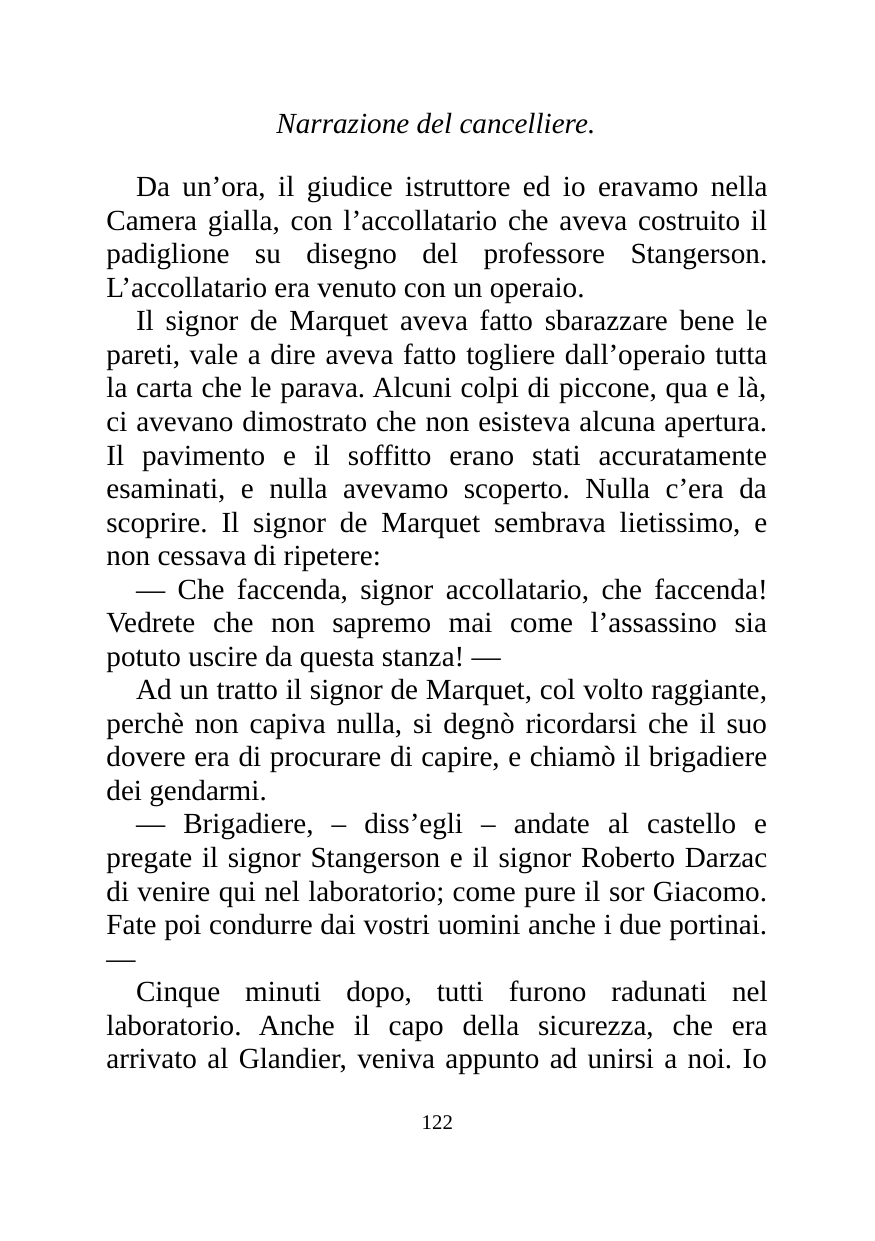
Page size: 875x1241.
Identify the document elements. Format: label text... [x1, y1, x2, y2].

text Il signor de Marquet aveva fatto sbarazzare bene le pareti, vale a dire aveva fatto togliere dall’operaio tutta la carta che le parava. Alcuni colpi di piccone, qua e là, ci avevano dimostrato che non esisteva alcuna apertura. Il pavimento e il soffitto erano stati accuratamente esaminati, e nulla avevamo scoperto. Nulla c’era da scoprire. Il signor de Marquet sembrava lietissimo, e non cessava di ripetere: [106, 303, 768, 572]
text Narrazione del cancelliere. [106, 106, 768, 140]
text Da un’ora, il giudice istruttore ed io eravamo nella Camera gialla, con l’accollatario che aveva costruito il padiglione su disegno del professore Stangerson. L’accollatario era venuto con un operaio. [106, 169, 768, 303]
text — Brigadiere, – diss’egli – andate al castello e pregate il signor Stangerson e il signor Roberto Darzac di venire qui nel laboratorio; come pure il sor Giacomo. Fate poi condurre dai vostri uomini anche i due portinai. — [106, 807, 768, 974]
text — Che faccenda, signor accollatario, che faccenda! Vedrete che non sapremo mai come l’assassino sia potuto uscire da questa stanza! — [106, 572, 768, 672]
text Ad un tratto il signor de Marquet, col volto raggiante, perchè non capiva nulla, si degnò ricordarsi che il suo dovere era di procurare di capire, e chiamò il brigadiere dei gendarmi. [106, 672, 768, 807]
text Cinque minuti dopo, tutti furono radunati nel laboratorio. Anche il capo della sicurezza, che era arrivato al Glandier, veniva appunto ad unirsi a noi. Io [106, 974, 768, 1075]
